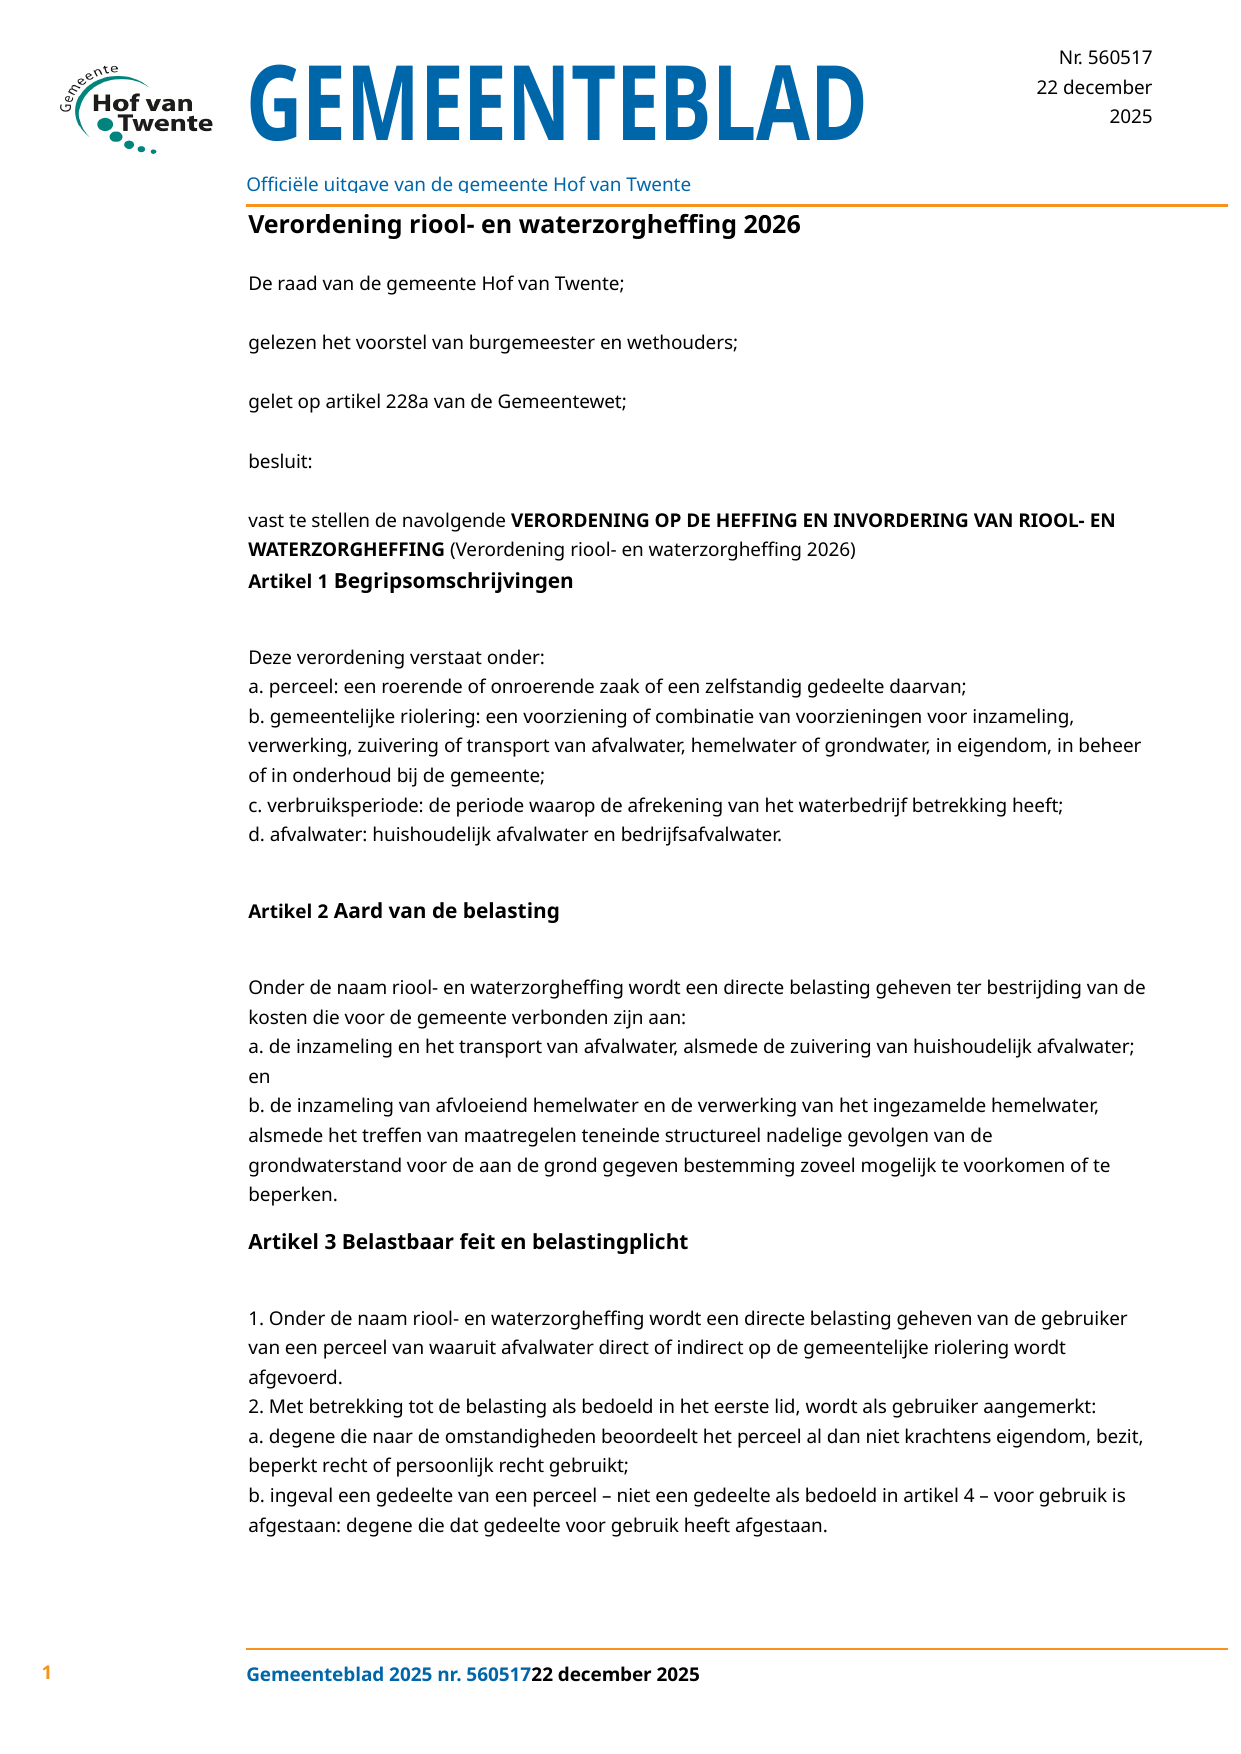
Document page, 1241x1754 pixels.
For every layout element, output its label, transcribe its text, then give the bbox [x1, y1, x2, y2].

picture [41, 47, 231, 172]
text a. de inzameling en het transport van afvalwater, alsmede de zuivering van huishoudelijk afvalwater; en [248, 1033, 1152, 1089]
text Artikel 3 Belastbaar feit en belastingplicht [248, 1227, 1152, 1255]
text b. gemeentelijke riolering: een voorziening of combinatie van voorzieningen voor inzameling, verwerking, zuivering of transport van afvalwater, hemelwater of grondwater, in eigendom, in beheer of in onderhoud bij de gemeente; [248, 703, 1152, 788]
text 1. Onder de naam riool- en waterzorgheffing wordt een directe belasting geheven van de gebruiker van een perceel van waaruit afvalwater direct of indirect op de gemeentelijke riolering wordt afgevoerd. [248, 1305, 1152, 1389]
text besluit: [248, 448, 1152, 473]
text d. afvalwater: huishoudelijk afvalwater en bedrijfsafvalwater. [248, 821, 1152, 847]
text c. verbruiksperiode: de periode waarop de afrekening van het waterbedrijf betrekking heeft; [248, 792, 1152, 817]
text Verordening riool- en waterzorgheffing 2026 [248, 207, 1152, 241]
text De raad van de gemeente Hof van Twente; [248, 270, 1152, 296]
text Deze verordening verstaat onder: [248, 644, 1152, 669]
text a. perceel: een roerende of onroerende zaak of een zelfstandig gedeelte daarvan; [248, 673, 1152, 699]
text gelezen het voorstel van burgemeester en wethouders; [248, 329, 1152, 355]
text vast te stellen de navolgende VERORDENING OP DE HEFFING EN INVORDERING VAN RIOOL- EN WATERZORGHEFFING (Verordening riool- en waterzorgheffing 2026) [248, 507, 1152, 562]
text b. de inzameling van afvloeiend hemelwater en de verwerking van het ingezamelde hemelwater, alsmede het treffen van maatregelen teneinde structureel nadelige gevolgen van de grondwaterstand voor de aan de grond gegeven bestemming zoveel mogelijk te voorkomen of te beperken. [248, 1093, 1152, 1207]
text Onder de naam riool- en waterzorgheffing wordt een directe belasting geheven ter bestrijding van de kosten die voor de gemeente verbonden zijn aan: [248, 974, 1152, 1029]
text gelet op artikel 228a van de Gemeentewet; [248, 389, 1152, 414]
text b. ingeval een gedeelte van een perceel – niet een gedeelte als bedoeld in artikel 4 – voor gebruik is afgestaan: degene die dat gedeelte voor gebruik heeft afgestaan. [248, 1482, 1152, 1537]
text Artikel 1 Begripsomschrijvingen [248, 566, 1152, 594]
text 2. Met betrekking tot de belasting als bedoeld in het eerste lid, wordt als gebruiker aangemerkt: [248, 1393, 1152, 1419]
text a. degene die naar de omstandigheden beoordeelt het perceel al dan niet krachtens eigendom, bezit, beperkt recht of persoonlijk recht gebruikt; [248, 1423, 1152, 1478]
text Artikel 2 Aard van de belasting [248, 897, 1152, 925]
